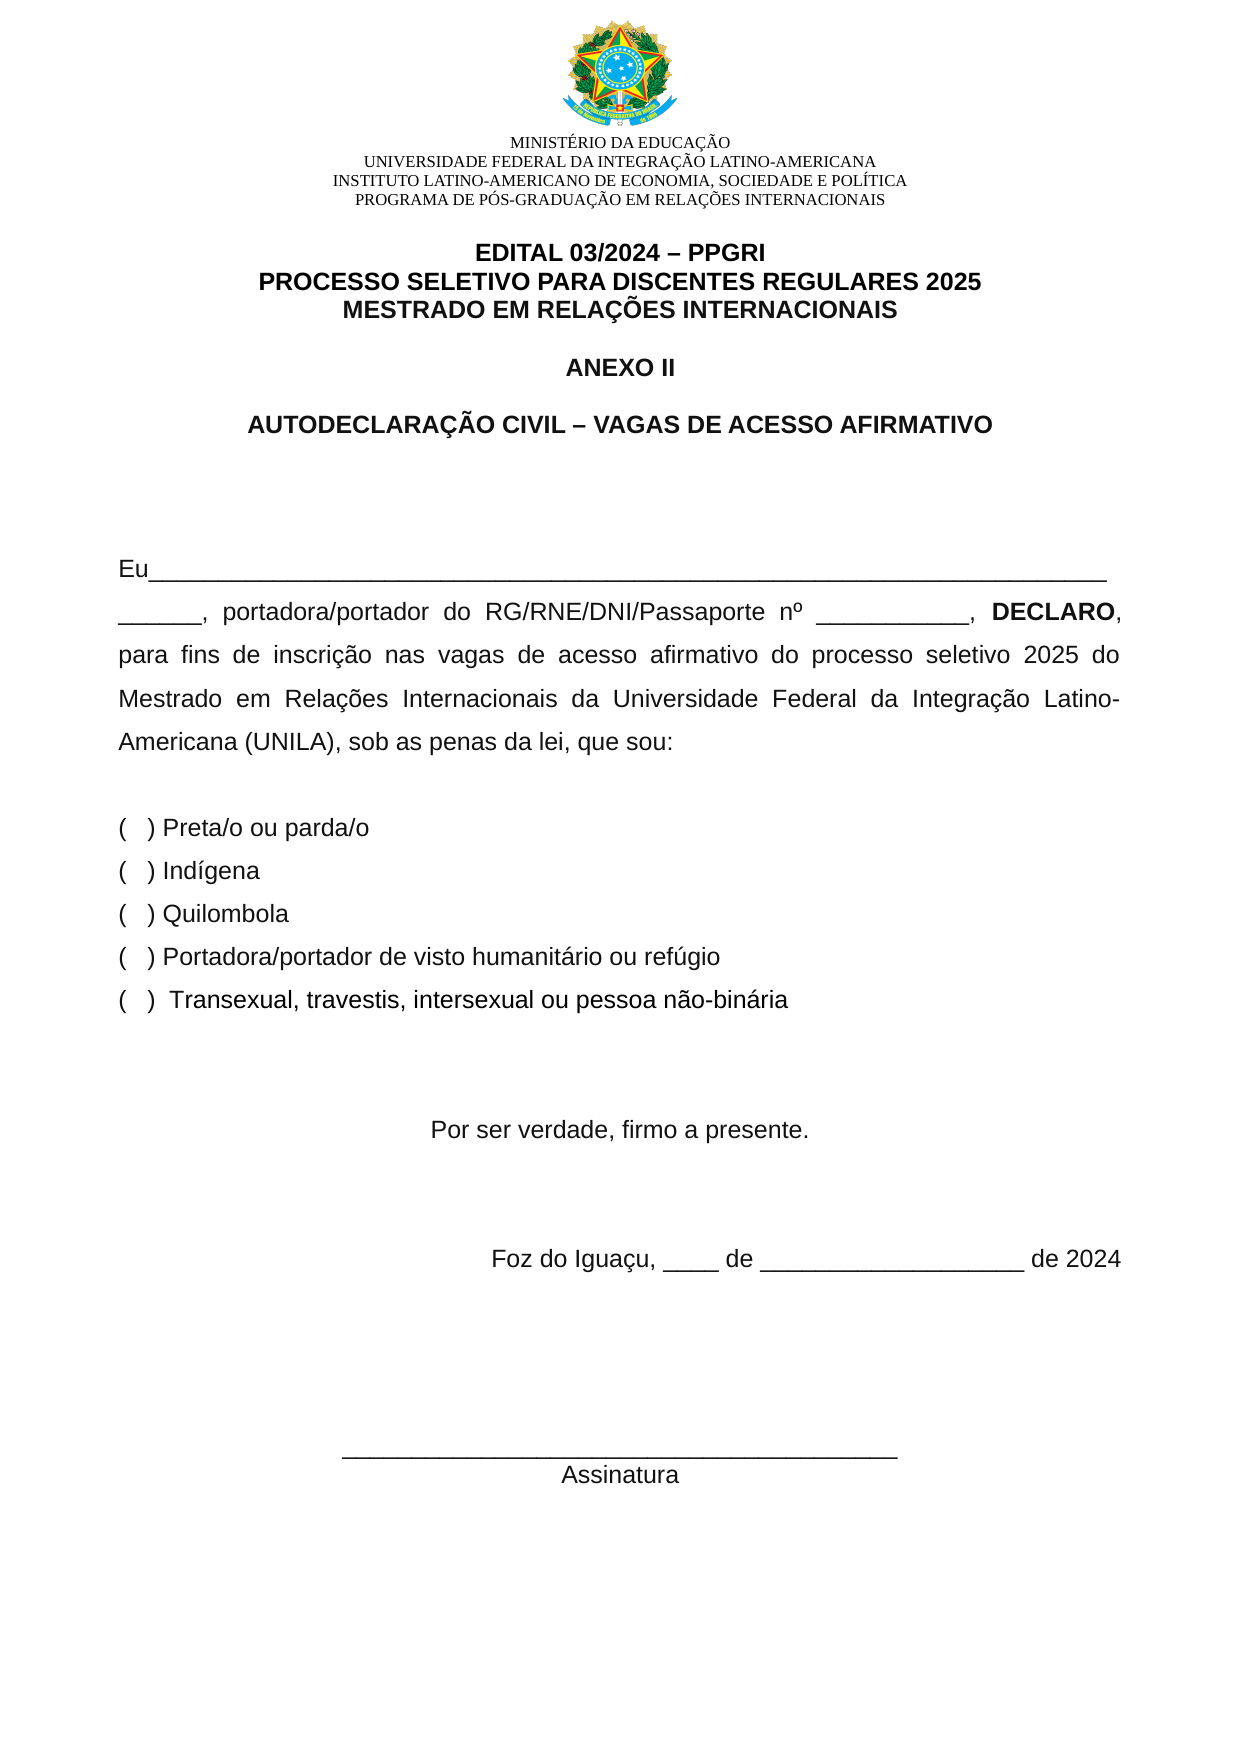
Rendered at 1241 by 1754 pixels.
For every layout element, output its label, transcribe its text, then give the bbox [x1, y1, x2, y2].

text Eu___________________________________________________________________________, portadora/portador do RG/RNE/DNI/Passaporte nº ___________, DECLARO, para fins de inscrição nas vagas de acesso afirmativo do processo seletivo 2025 do Mestrado em Relações Internacionais da Universidade Federal da Integração Latino-Americana (UNILA), sob as penas da lei, que sou: [118, 554, 1122, 755]
text Por ser verdade, firmo a presente. [118, 1115, 1122, 1143]
text ________________________________________ Assinatura [118, 1431, 1122, 1488]
text ANEXO II [118, 353, 1122, 382]
text ( ) Quilombola [118, 899, 1122, 928]
text ( ) Preta/o ou parda/o [118, 813, 1122, 842]
text ( ) Portadora/portador de visto humanitário ou refúgio [118, 942, 1122, 971]
picture [582, 105, 604, 123]
text ( ) Indígena [118, 856, 1122, 885]
text AUTODECLARAÇÃO CIVIL – VAGAS DE ACESSO AFIRMATIVO [118, 410, 1122, 439]
text PROCESSO SELETIVO PARA DISCENTES REGULARES 2025 [118, 267, 1122, 295]
text Foz do Iguaçu, ____ de ___________________ de 2024 [118, 1244, 1122, 1273]
text EDITAL 03/2024 – PPGRI [118, 238, 1122, 267]
text MESTRADO EM RELAÇÕES INTERNACIONAIS [118, 295, 1122, 324]
picture [562, 21, 678, 126]
text ( ) Transexual, travestis, intersexual ou pessoa não-binária [118, 985, 1122, 1014]
